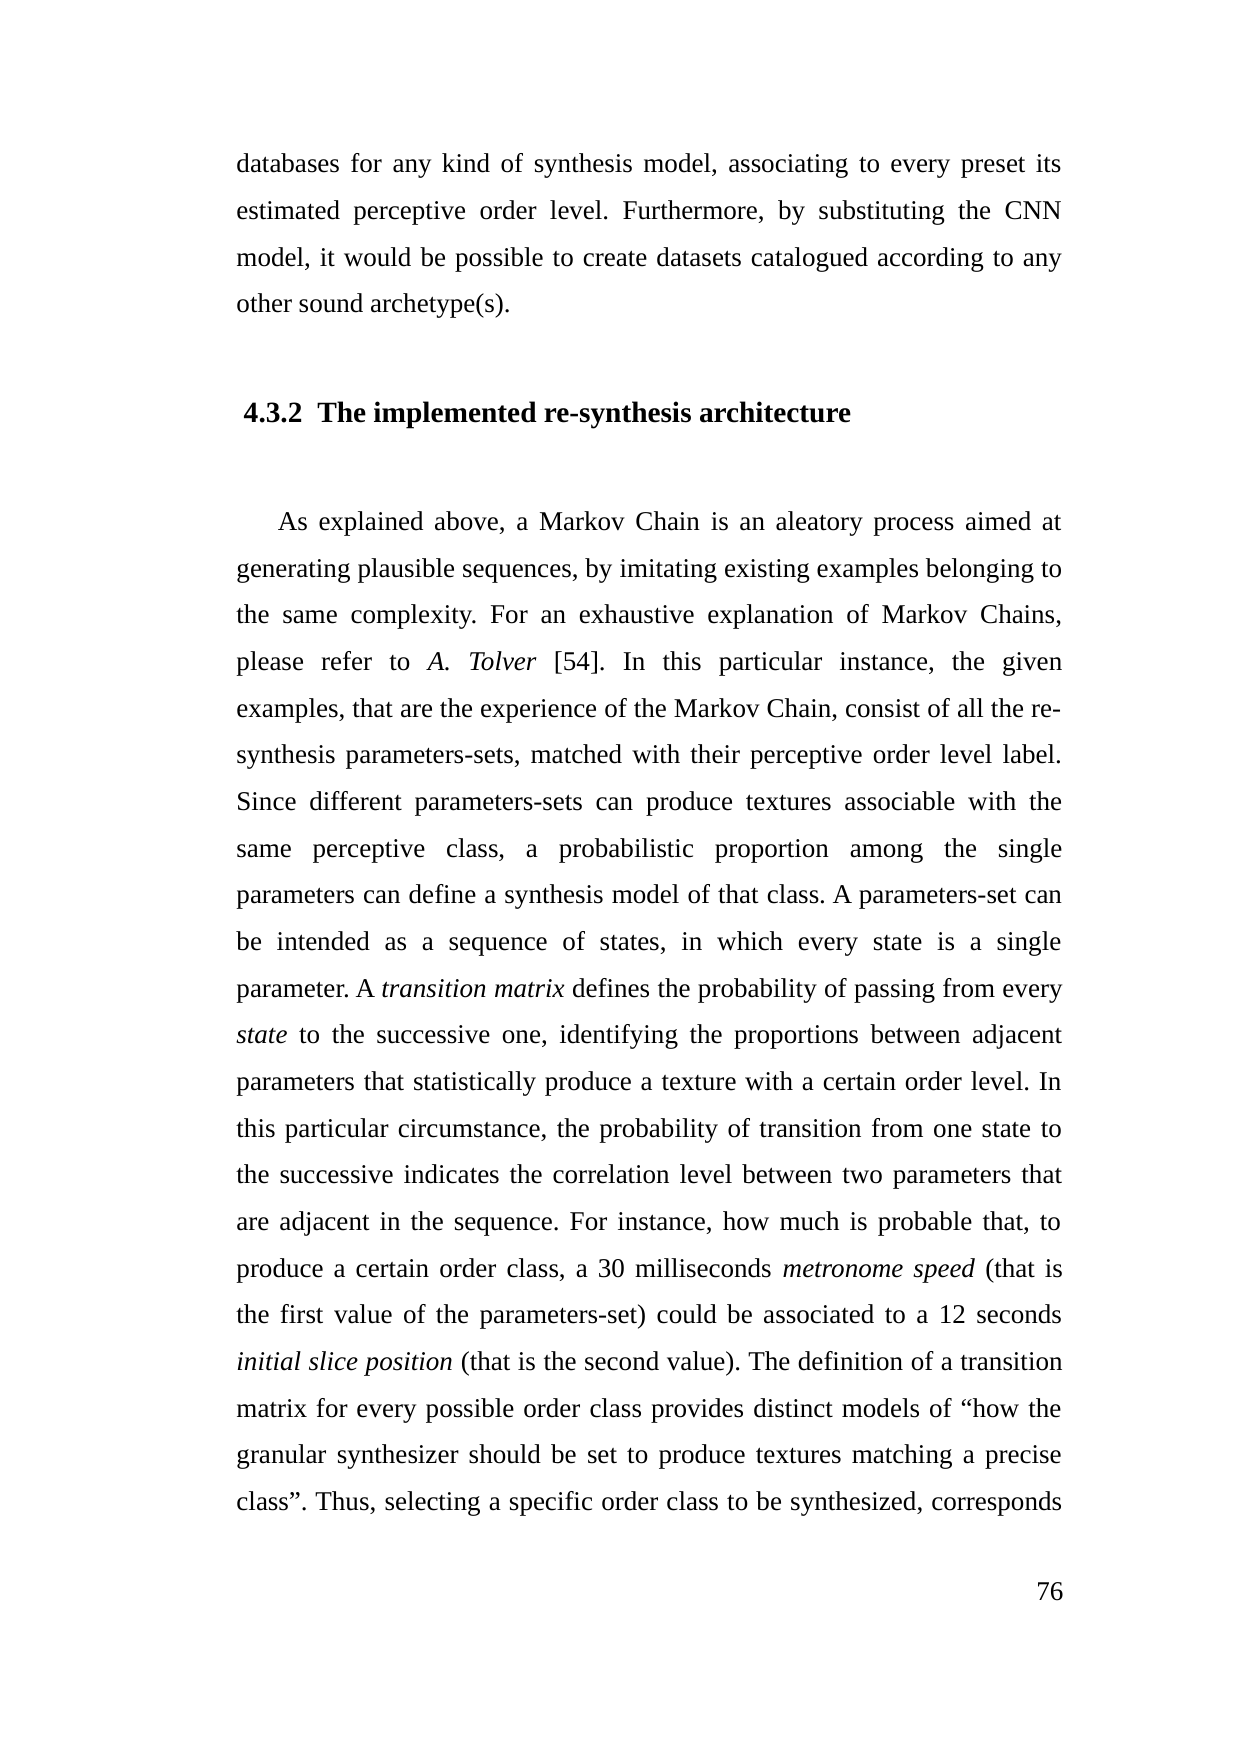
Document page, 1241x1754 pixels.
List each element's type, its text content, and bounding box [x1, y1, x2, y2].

text As explained above, a Markov Chain is an aleatory process aimed at generating plausible sequences, by imitating existing examples belonging to the same complexity. For an exhaustive explanation of Markov Chains, please refer to A. Tolver [54]. In this particular instance, the given examples, that are the experience of the Markov Chain, consist of all the re-synthesis parameters-sets, matched with their perceptive order level label. Since different parameters-sets can produce textures associable with the same perceptive class, a probabilistic proportion among the single parameters can define a synthesis model of that class. A parameters-set can be intended as a sequence of states, in which every state is a single parameter. A transition matrix defines the probability of passing from every state to the successive one, identifying the proportions between adjacent parameters that statistically produce a texture with a certain order level. In this particular circumstance, the probability of transition from one state to the successive indicates the correlation level between two parameters that are adjacent in the sequence. For instance, how much is probable that, to produce a certain order class, a 30 milliseconds metronome speed (that is the first value of the parameters-set) could be associated to a 12 seconds initial slice position (that is the second value). The definition of a transition matrix for every possible order class provides distinct models of “how the granular synthesizer should be set to produce textures matching a precise class”. Thus, selecting a specific order class to be synthesized, corresponds [236, 505, 1063, 1516]
subtitle The implemented re-synthesis architecture [236, 396, 1063, 429]
text databases for any kind of synthesis model, associating to every preset its estimated perceptive order level. Furthermore, by substituting the CNN model, it would be possible to create datasets catalogued according to any other sound archetype(s). [236, 148, 1063, 319]
